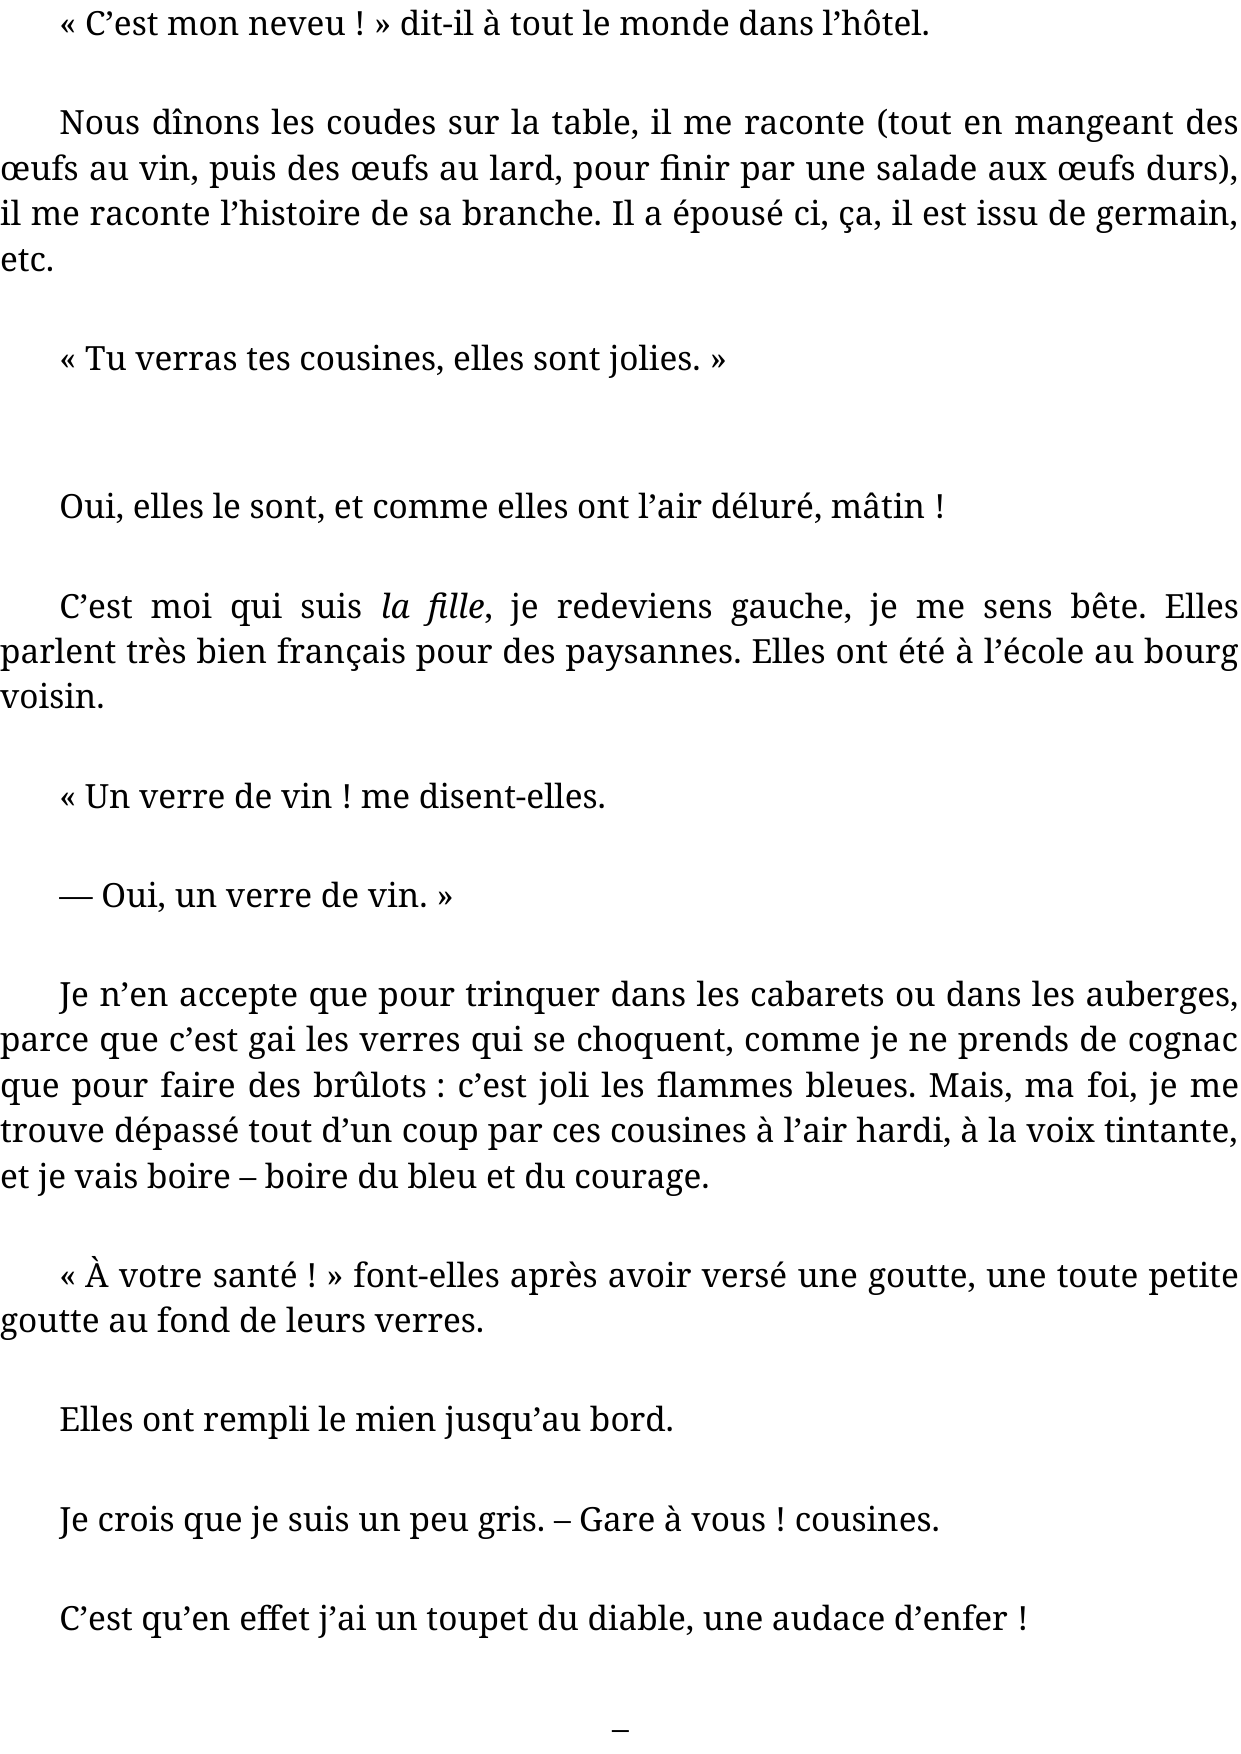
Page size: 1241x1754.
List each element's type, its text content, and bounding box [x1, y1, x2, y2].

text C’est qu’en effet j’ai un toupet du diable, une audace d’enfer ! [0, 1594, 1240, 1640]
text « C’est mon neveu ! » dit-il à tout le monde dans l’hôtel. [0, 0, 1240, 45]
text Je crois que je suis un peu gris. – Gare à vous ! cousines. [0, 1495, 1240, 1541]
text « Tu verras tes cousines, elles sont jolies. » [0, 334, 1240, 380]
text « À votre santé ! » font-elles après avoir versé une goutte, une toute petite goutte au fond de leurs verres. [0, 1252, 1240, 1342]
text « Un verre de vin ! me disent-elles. [0, 772, 1240, 818]
text Oui, elles le sont, et comme elles ont l’air déluré, mâtin ! [0, 483, 1240, 529]
text C’est moi qui suis la fille, je redeviens gauche, je me sens bête. Elles parlent très bien français pour des paysannes. Elles ont été à l’école au bourg voisin. [0, 582, 1240, 719]
text — Oui, un verre de vin. » [0, 872, 1240, 917]
text Elles ont rempli le mien jusqu’au bord. [0, 1396, 1240, 1442]
text Je n’en accepte que pour trinquer dans les cabarets ou dans les auberges, parce que c’est gai les verres qui se choquent, comme je ne prends de cognac que pour faire des brûlots : c’est joli les flammes bleues. Mais, ma foi, je me trouve dépassé tout d’un coup par ces cousines à l’air hardi, à la voix tintante, et je vais boire – boire du bleu et du courage. [0, 971, 1240, 1198]
text Nous dînons les coudes sur la table, il me raconte (tout en mangeant des œufs au vin, puis des œufs au lard, pour finir par une salade aux œufs durs), il me raconte l’histoire de sa branche. Il a épousé ci, ça, il est issu de germain, etc. [0, 99, 1240, 281]
